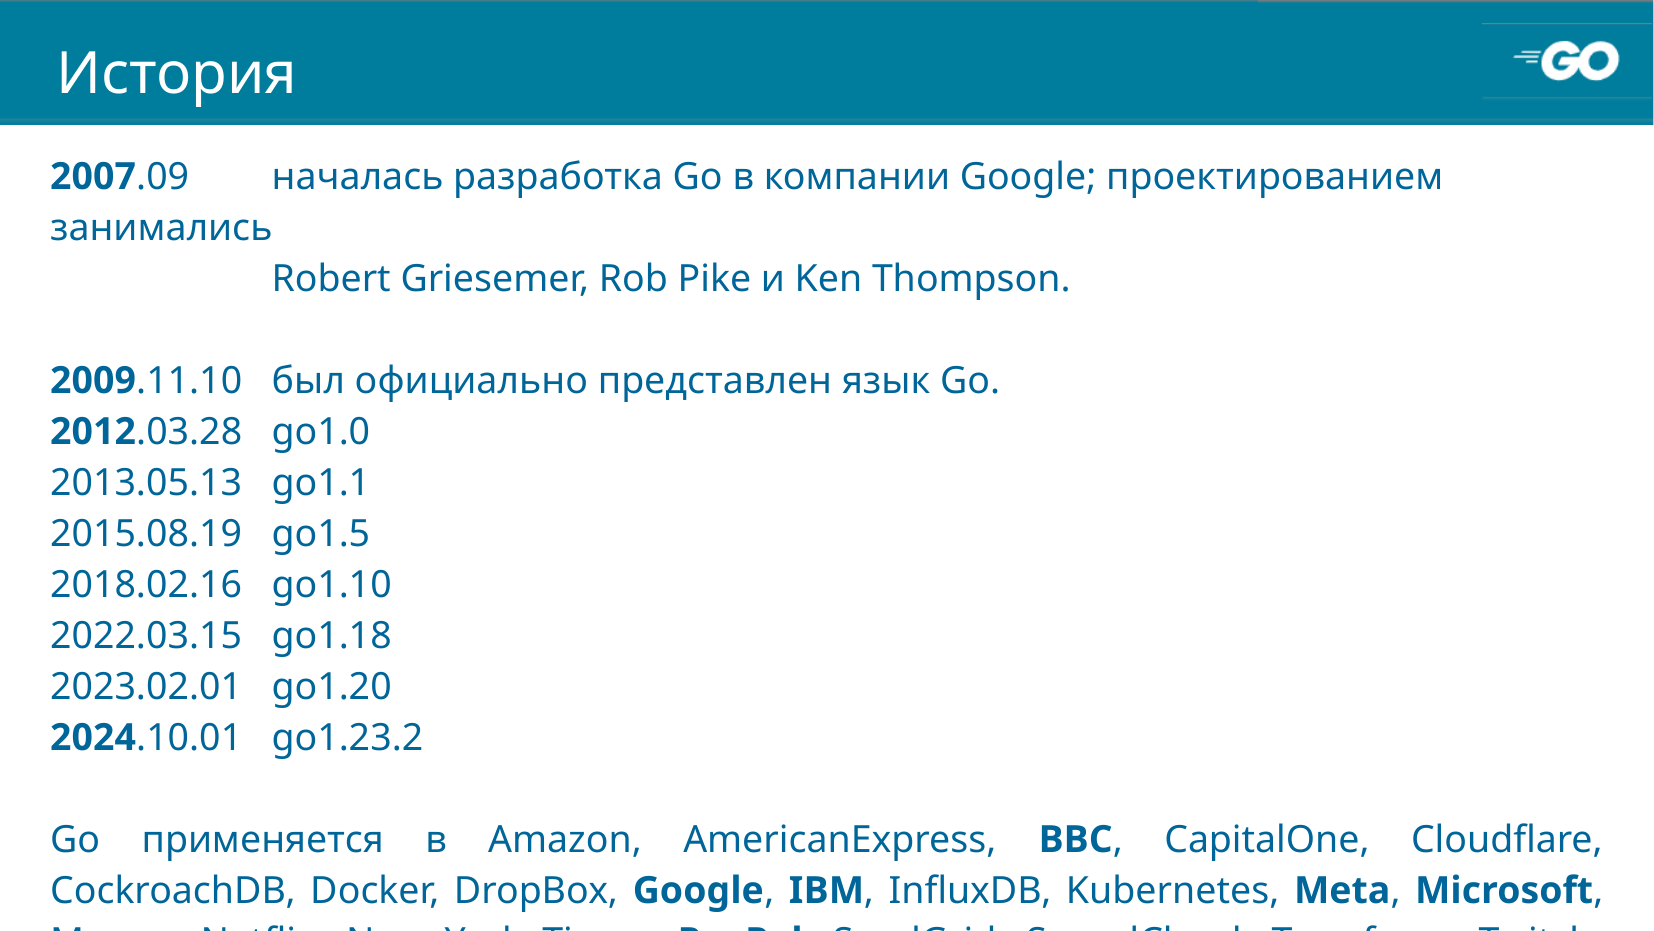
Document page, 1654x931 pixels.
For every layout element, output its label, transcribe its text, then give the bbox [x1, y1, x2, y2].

picture [1542, 41, 1619, 81]
text_box 2007.09 началась разработка Go в компании Google; проектированием занимались Robert Griesemer, Rob Pike и Ken Thompson. 2009.11.10 был официально представлен язык Go. 2012.03.28 go1.0 2013.05.13 go1.1 2015.08.19 go1.5 2018.02.16 go1.10 2022.03.15 go1.18 2023.02.01 go1.20 2024.10.01 go1.23.2 Go применяется в Amazon, AmericanExpress, BBC, CapitalOne, Cloudflare, CockroachDB, Docker, DropBox, Google, IBM, InfluxDB, Kubernetes, Meta, Microsoft, Monzo, Netflix, New York Times, PayPal, SendGrid, SoundCloud, Terraform, Twitch, Twitter, Uber, Walmart, YouTube, многих других организациях и проектах open-source. [35, 141, 1619, 898]
text_box История [41, 23, 1495, 97]
